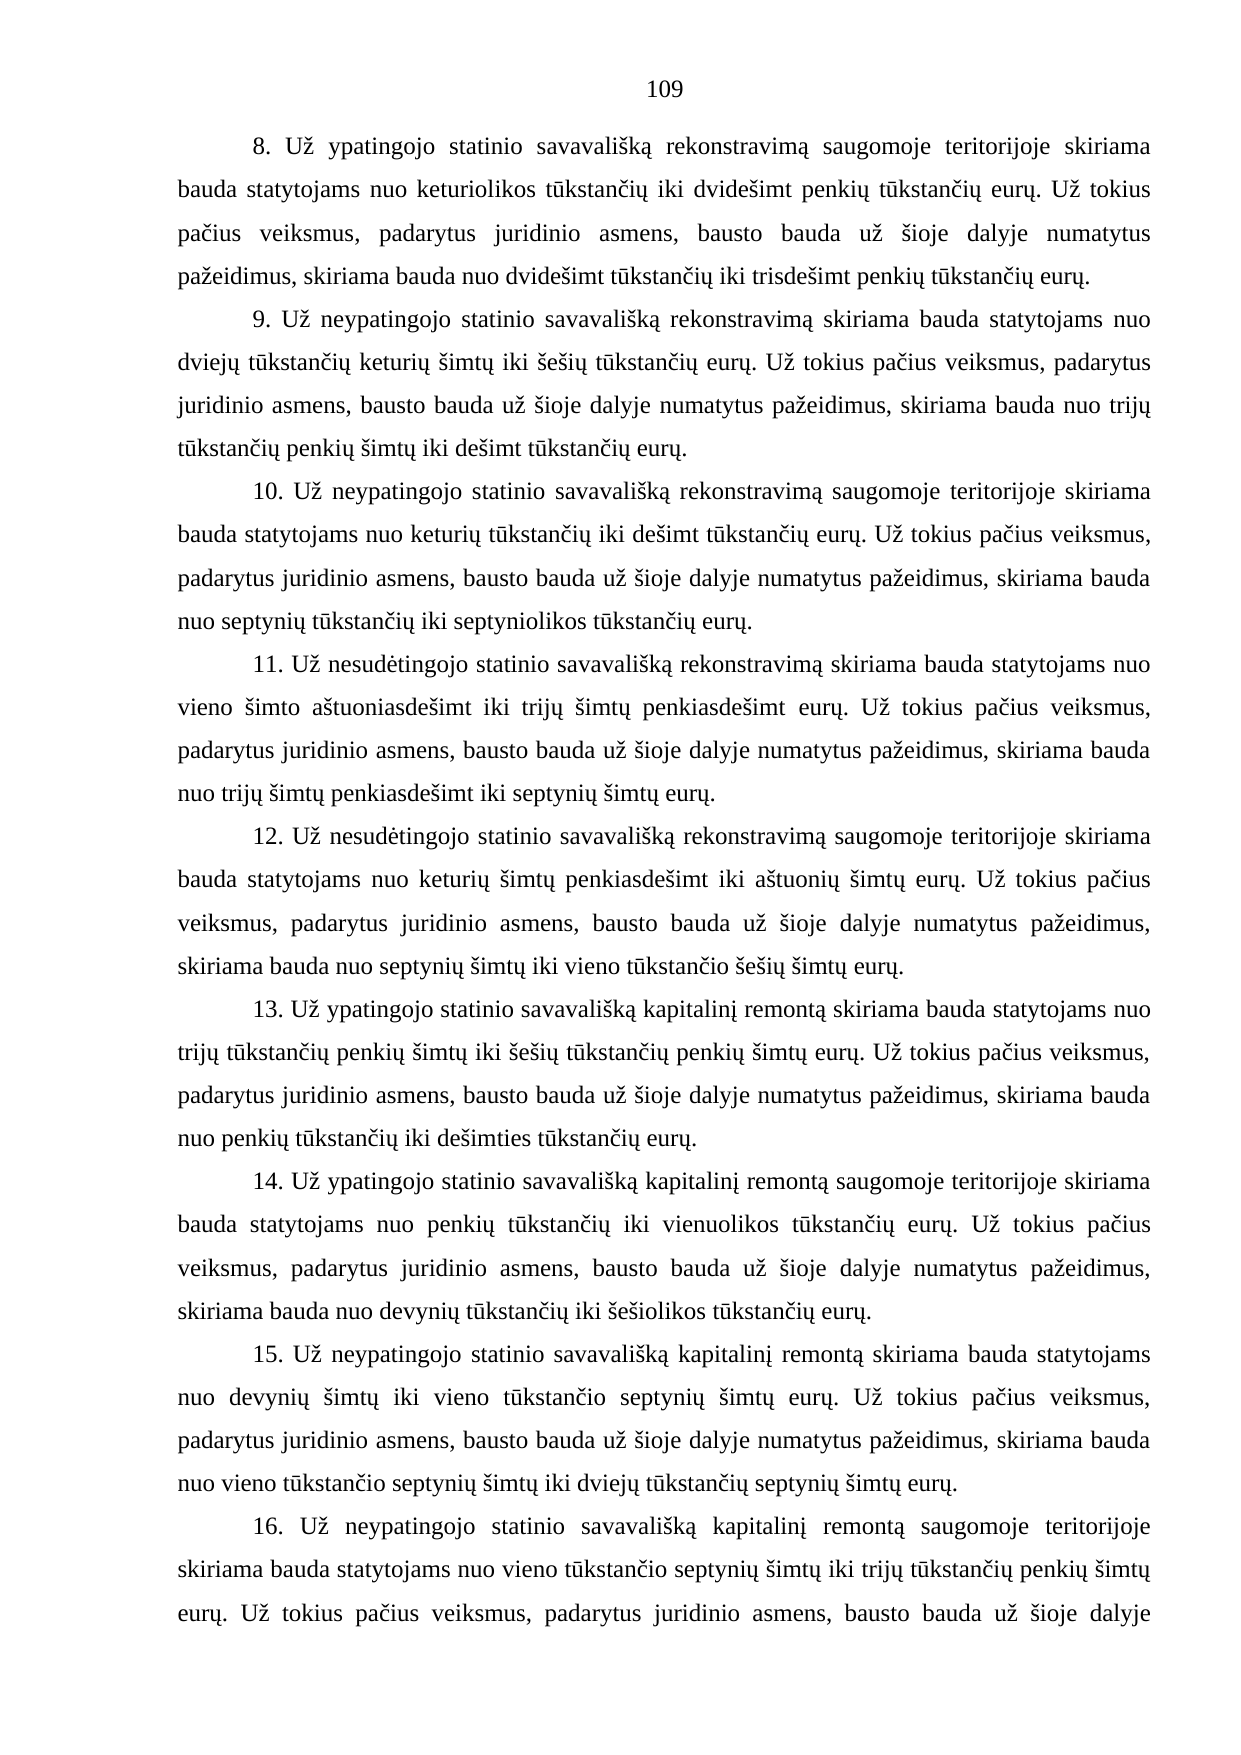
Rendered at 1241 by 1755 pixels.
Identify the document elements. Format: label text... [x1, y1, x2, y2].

text 10. Už neypatingojo statinio savavališką rekonstravimą saugomoje teritorijoje skiriama bauda statytojams nuo keturių tūkstančių iki dešimt tūkstančių eurų. Už tokius pačius veiksmus, padarytus juridinio asmens, bausto bauda už šioje dalyje numatytus pažeidimus, skiriama bauda nuo septynių tūkstančių iki septyniolikos tūkstančių eurų. [177, 476, 1152, 634]
text 8. Už ypatingojo statinio savavališką rekonstravimą saugomoje teritorijoje skiriama bauda statytojams nuo keturiolikos tūkstančių iki dvidešimt penkių tūkstančių eurų. Už tokius pačius veiksmus, padarytus juridinio asmens, bausto bauda už šioje dalyje numatytus pažeidimus, skiriama bauda nuo dvidešimt tūkstančių iki trisdešimt penkių tūkstančių eurų. [177, 131, 1152, 289]
text 12. Už nesudėtingojo statinio savavališką rekonstravimą saugomoje teritorijoje skiriama bauda statytojams nuo keturių šimtų penkiasdešimt iki aštuonių šimtų eurų. Už tokius pačius veiksmus, padarytus juridinio asmens, bausto bauda už šioje dalyje numatytus pažeidimus, skiriama bauda nuo septynių šimtų iki vieno tūkstančio šešių šimtų eurų. [177, 821, 1152, 979]
text 13. Už ypatingojo statinio savavališką kapitalinį remontą skiriama bauda statytojams nuo trijų tūkstančių penkių šimtų iki šešių tūkstančių penkių šimtų eurų. Už tokius pačius veiksmus, padarytus juridinio asmens, bausto bauda už šioje dalyje numatytus pažeidimus, skiriama bauda nuo penkių tūkstančių iki dešimties tūkstančių eurų. [177, 994, 1152, 1152]
text 11. Už nesudėtingojo statinio savavališką rekonstravimą skiriama bauda statytojams nuo vieno šimto aštuoniasdešimt iki trijų šimtų penkiasdešimt eurų. Už tokius pačius veiksmus, padarytus juridinio asmens, bausto bauda už šioje dalyje numatytus pažeidimus, skiriama bauda nuo trijų šimtų penkiasdešimt iki septynių šimtų eurų. [177, 649, 1152, 807]
text 16. Už neypatingojo statinio savavališką kapitalinį remontą saugomoje teritorijoje skiriama bauda statytojams nuo vieno tūkstančio septynių šimtų iki trijų tūkstančių penkių šimtų eurų. Už tokius pačius veiksmus, padarytus juridinio asmens, bausto bauda už šioje dalyje [177, 1511, 1152, 1626]
text 14. Už ypatingojo statinio savavališką kapitalinį remontą saugomoje teritorijoje skiriama bauda statytojams nuo penkių tūkstančių iki vienuolikos tūkstančių eurų. Už tokius pačius veiksmus, padarytus juridinio asmens, bausto bauda už šioje dalyje numatytus pažeidimus, skiriama bauda nuo devynių tūkstančių iki šešiolikos tūkstančių eurų. [177, 1166, 1152, 1324]
text 9. Už neypatingojo statinio savavališką rekonstravimą skiriama bauda statytojams nuo dviejų tūkstančių keturių šimtų iki šešių tūkstančių eurų. Už tokius pačius veiksmus, padarytus juridinio asmens, bausto bauda už šioje dalyje numatytus pažeidimus, skiriama bauda nuo trijų tūkstančių penkių šimtų iki dešimt tūkstančių eurų. [177, 304, 1152, 462]
text 15. Už neypatingojo statinio savavališką kapitalinį remontą skiriama bauda statytojams nuo devynių šimtų iki vieno tūkstančio septynių šimtų eurų. Už tokius pačius veiksmus, padarytus juridinio asmens, bausto bauda už šioje dalyje numatytus pažeidimus, skiriama bauda nuo vieno tūkstančio septynių šimtų iki dviejų tūkstančių septynių šimtų eurų. [177, 1339, 1152, 1497]
